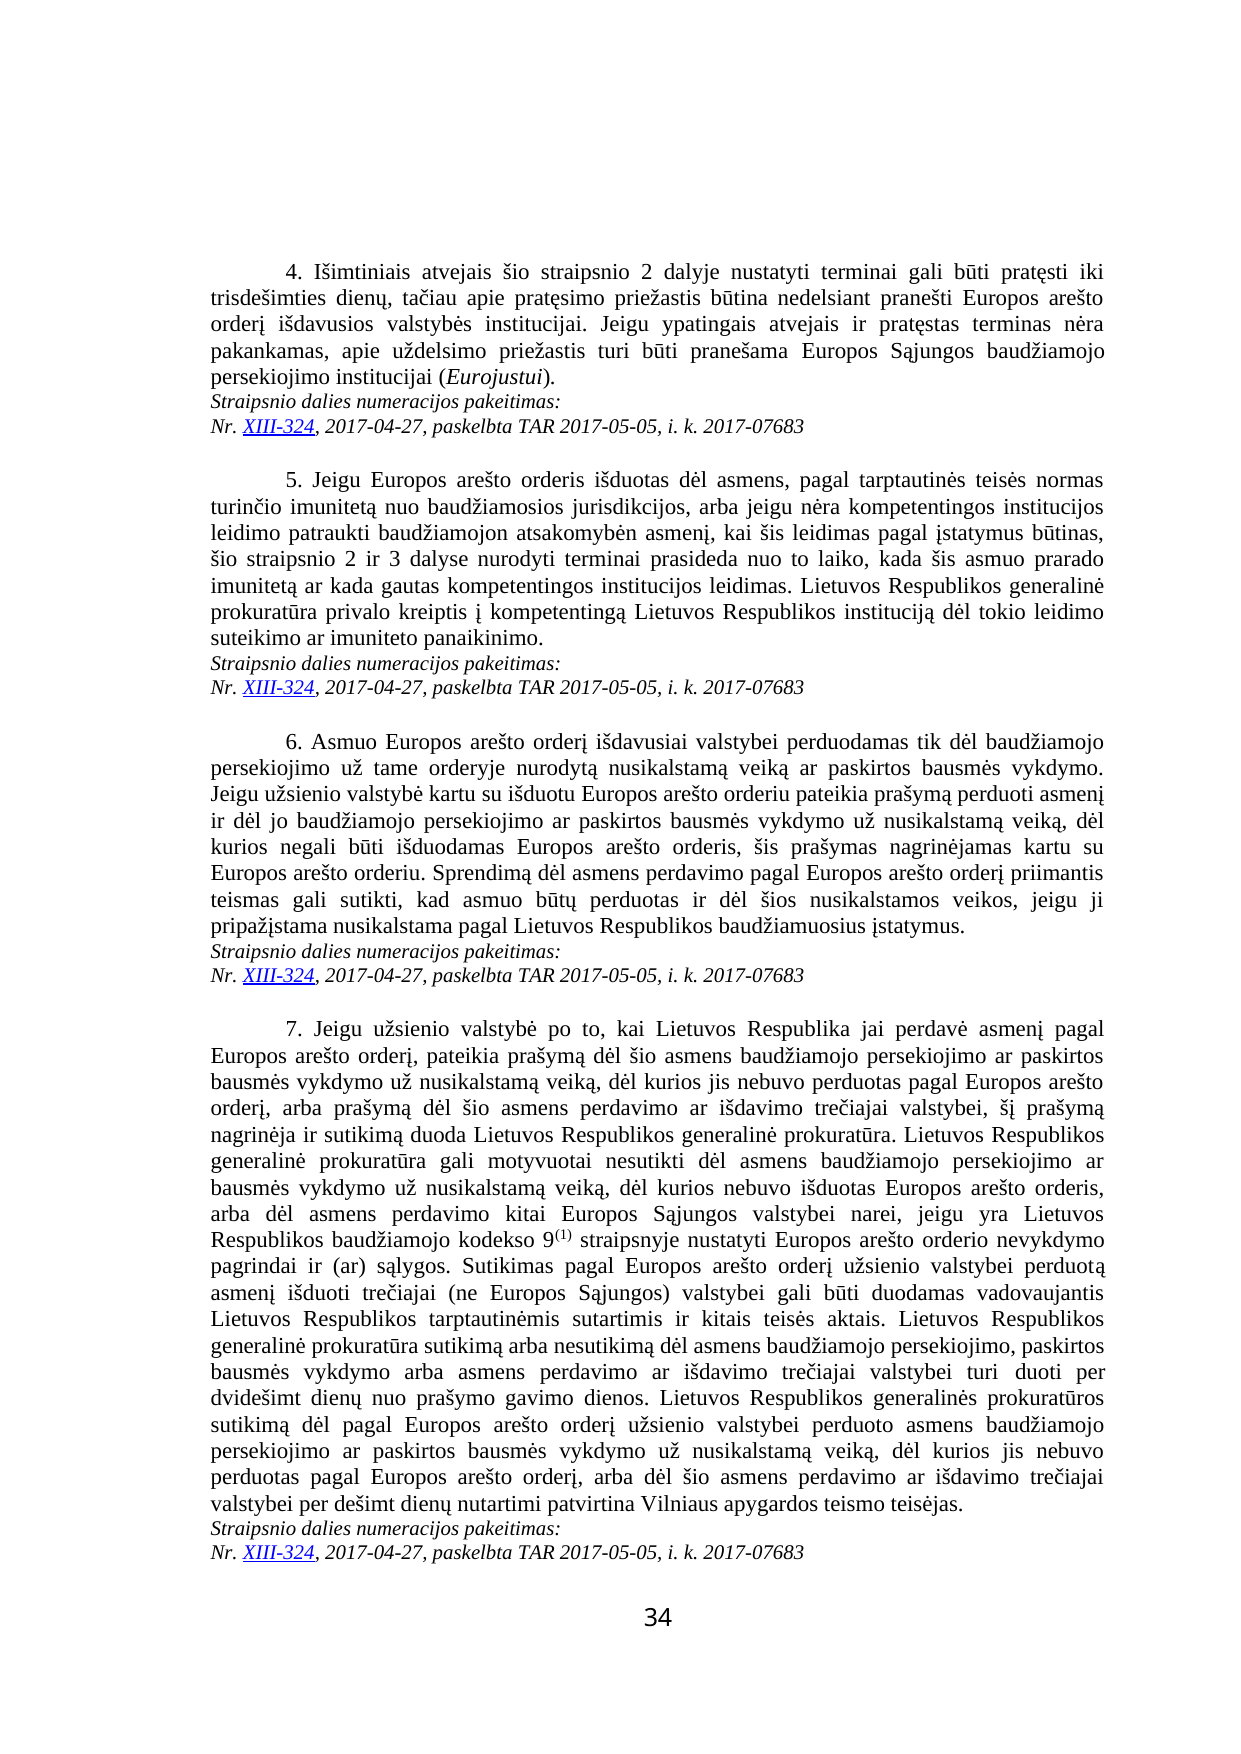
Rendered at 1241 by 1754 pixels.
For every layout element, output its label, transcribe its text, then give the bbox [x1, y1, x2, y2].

text 5. Jeigu Europos arešto orderis išduotas dėl asmens, pagal tarptautinės teisės normas turinčio imunitetą nuo baudžiamosios jurisdikcijos, arba jeigu nėra kompetentingos institucijos leidimo patraukti baudžiamojon atsakomybėn asmenį, kai šis leidimas pagal įstatymus būtinas, šio straipsnio 2 ir 3 dalyse nurodyti terminai prasideda nuo to laiko, kada šis asmuo prarado imunitetą ar kada gautas kompetentingos institucijos leidimas. Lietuvos Respublikos generalinė prokuratūra privalo kreiptis į kompetentingą Lietuvos Respublikos instituciją dėl tokio leidimo suteikimo ar imuniteto panaikinimo. [210, 466, 1105, 651]
text Nr. XIII-324, 2017-04-27, paskelbta TAR 2017-05-05, i. k. 2017-07683 [210, 963, 1105, 987]
text Nr. XIII-324, 2017-04-27, paskelbta TAR 2017-05-05, i. k. 2017-07683 [210, 1540, 1105, 1564]
text Straipsnio dalies numeracijos pakeitimas: [210, 938, 1105, 963]
text Nr. XIII-324, 2017-04-27, paskelbta TAR 2017-05-05, i. k. 2017-07683 [210, 413, 1105, 438]
text 7. Jeigu užsienio valstybė po to, kai Lietuvos Respublika jai perdavė asmenį pagal Europos arešto orderį, pateikia prašymą dėl šio asmens baudžiamojo persekiojimo ar paskirtos bausmės vykdymo už nusikalstamą veiką, dėl kurios jis nebuvo perduotas pagal Europos arešto orderį, arba prašymą dėl šio asmens perdavimo ar išdavimo trečiajai valstybei, šį prašymą nagrinėja ir sutikimą duoda Lietuvos Respublikos generalinė prokuratūra. Lietuvos Respublikos generalinė prokuratūra gali motyvuotai nesutikti dėl asmens baudžiamojo persekiojimo ar bausmės vykdymo už nusikalstamą veiką, dėl kurios nebuvo išduotas Europos arešto orderis, arba dėl asmens perdavimo kitai Europos Sąjungos valstybei narei, jeigu yra Lietuvos Respublikos baudžiamojo kodekso 9(1) straipsnyje nustatyti Europos arešto orderio nevykdymo pagrindai ir (ar) sąlygos. Sutikimas pagal Europos arešto orderį užsienio valstybei perduotą asmenį išduoti trečiajai (ne Europos Sąjungos) valstybei gali būti duodamas vadovaujantis Lietuvos Respublikos tarptautinėmis sutartimis ir kitais teisės aktais. Lietuvos Respublikos generalinė prokuratūra sutikimą arba nesutikimą dėl asmens baudžiamojo persekiojimo, paskirtos bausmės vykdymo arba asmens perdavimo ar išdavimo trečiajai valstybei turi duoti per dvidešimt dienų nuo prašymo gavimo dienos. Lietuvos Respublikos generalinės prokuratūros sutikimą dėl pagal Europos arešto orderį užsienio valstybei perduoto asmens baudžiamojo persekiojimo ar paskirtos bausmės vykdymo už nusikalstamą veiką, dėl kurios jis nebuvo perduotas pagal Europos arešto orderį, arba dėl šio asmens perdavimo ar išdavimo trečiajai valstybei per dešimt dienų nutartimi patvirtina Vilniaus apygardos teismo teisėjas. [210, 1015, 1105, 1516]
text Straipsnio dalies numeracijos pakeitimas: [210, 1516, 1105, 1540]
text 4. Išimtiniais atvejais šio straipsnio 2 dalyje nustatyti terminai gali būti pratęsti iki trisdešimties dienų, tačiau apie pratęsimo priežastis būtina nedelsiant pranešti Europos arešto orderį išdavusios valstybės institucijai. Jeigu ypatingais atvejais ir pratęstas terminas nėra pakankamas, apie uždelsimo priežastis turi būti pranešama Europos Sąjungos baudžiamojo persekiojimo institucijai (Eurojustui). [210, 258, 1105, 389]
text Straipsnio dalies numeracijos pakeitimas: [210, 389, 1105, 413]
text Straipsnio dalies numeracijos pakeitimas: [210, 651, 1105, 675]
text Nr. XIII-324, 2017-04-27, paskelbta TAR 2017-05-05, i. k. 2017-07683 [210, 675, 1105, 699]
text 6. Asmuo Europos arešto orderį išdavusiai valstybei perduodamas tik dėl baudžiamojo persekiojimo už tame orderyje nurodytą nusikalstamą veiką ar paskirtos bausmės vykdymo. Jeigu užsienio valstybė kartu su išduotu Europos arešto orderiu pateikia prašymą perduoti asmenį ir dėl jo baudžiamojo persekiojimo ar paskirtos bausmės vykdymo už nusikalstamą veiką, dėl kurios negali būti išduodamas Europos arešto orderis, šis prašymas nagrinėjamas kartu su Europos arešto orderiu. Sprendimą dėl asmens perdavimo pagal Europos arešto orderį priimantis teismas gali sutikti, kad asmuo būtų perduotas ir dėl šios nusikalstamos veikos, jeigu ji pripažįstama nusikalstama pagal Lietuvos Respublikos baudžiamuosius įstatymus. [210, 728, 1105, 938]
